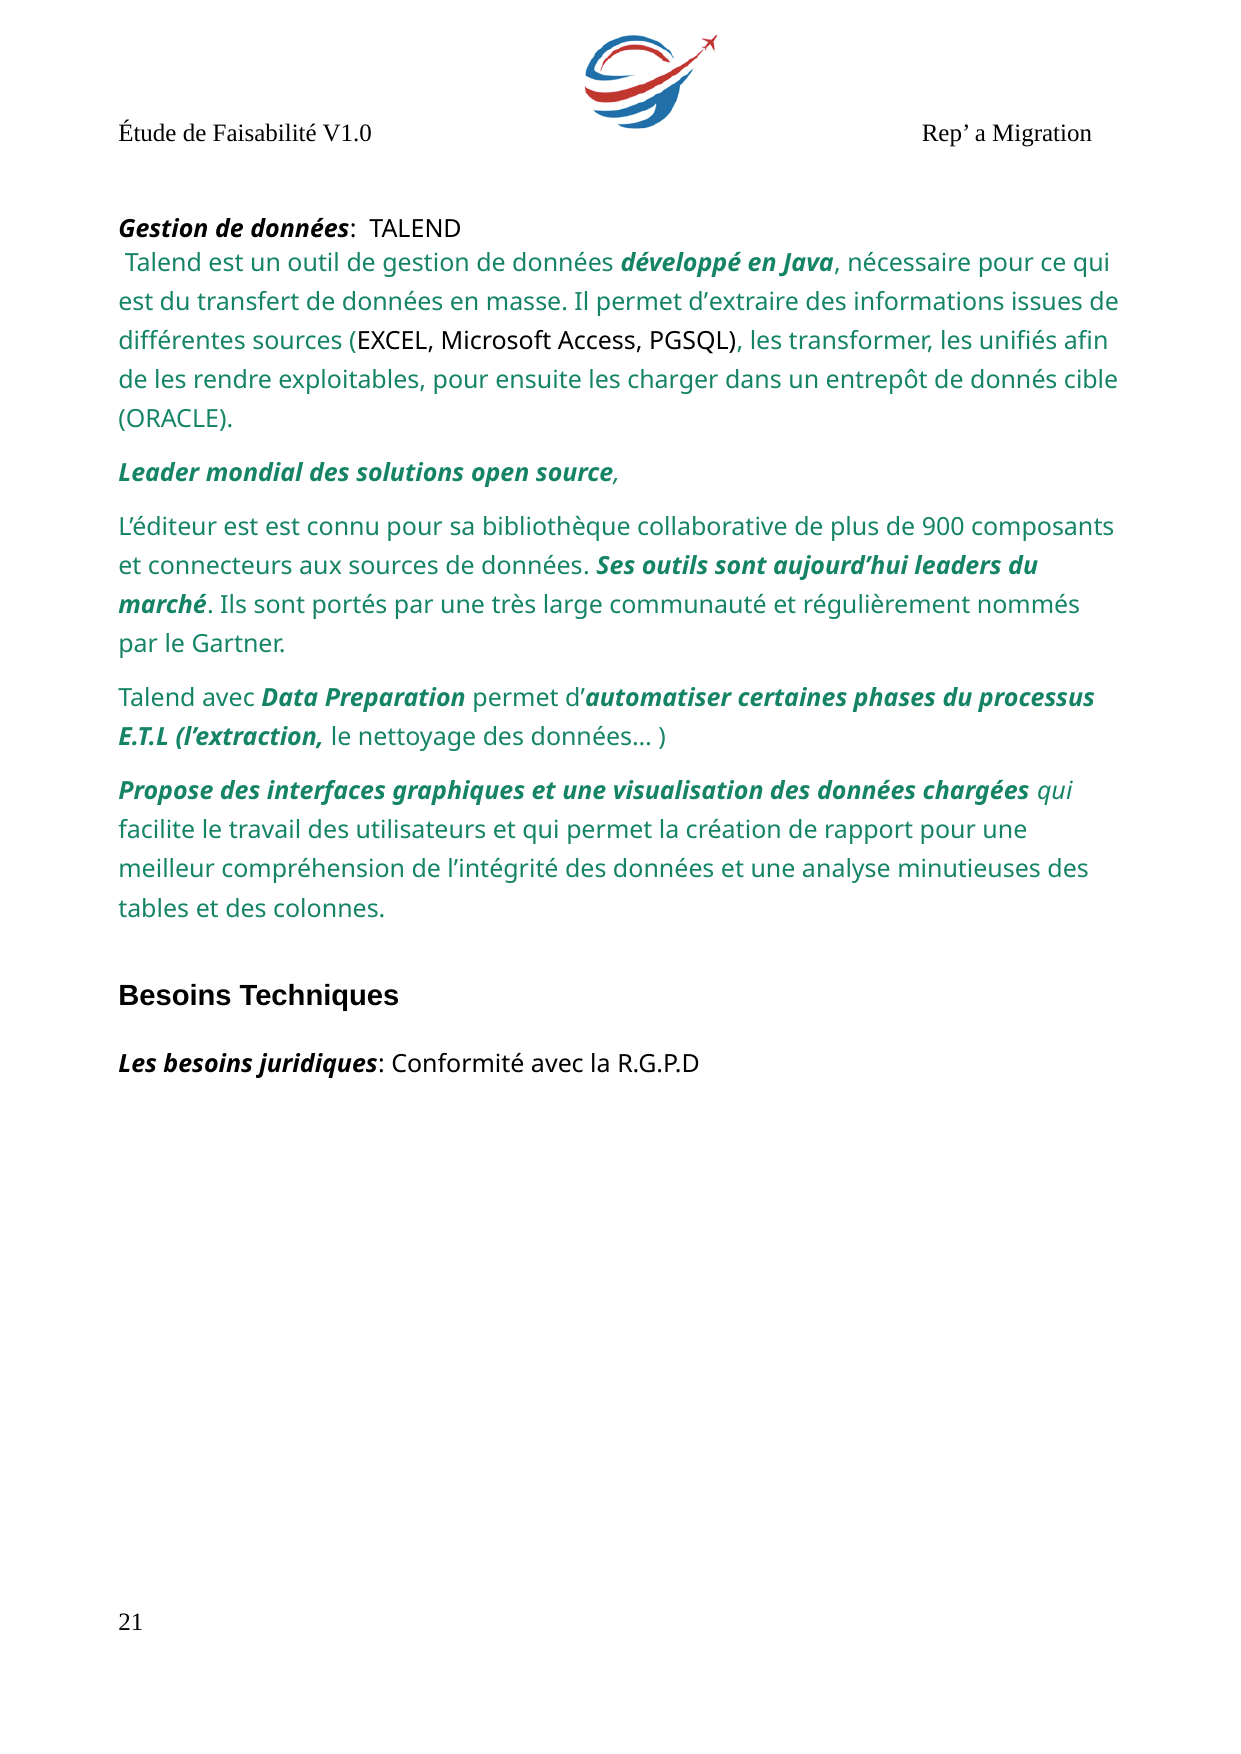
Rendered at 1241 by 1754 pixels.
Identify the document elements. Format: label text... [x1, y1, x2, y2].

text Les besoins juridiques: Conformité avec la R.G.P.D [118, 1045, 1122, 1079]
text Leader mondial des solutions open source, [118, 455, 1122, 489]
text Talend est un outil de gestion de données développé en Java, nécessaire pour ce qui est du transfert de données en masse. Il permet d’extraire des informations issues de différentes sources (EXCEL, Microsoft Access, PGSQL), les transformer, les unifiés afin de les rendre exploitables, pour ensuite les charger dans un entrepôt de donnés cible (ORACLE). [118, 244, 1122, 435]
text Talend avec Data Preparation permet d’automatiser certaines phases du processus E.T.L (l’extraction, le nettoyage des données… ) [118, 680, 1122, 753]
text Propose des interfaces graphiques et une visualisation des données chargées qui facilite le travail des utilisateurs et qui permet la création de rapport pour une meilleur compréhension de l’intégrité des données et une analyse minutieuses des tables et des colonnes. [118, 773, 1122, 924]
text Besoins Techniques [118, 978, 1122, 1012]
text L’éditeur est est connu pour sa bibliothèque collaborative de plus de 900 composants et connecteurs aux sources de données. Ses outils sont aujourd’hui leaders du marché. Ils sont portés par une très large communauté et régulièrement nommés par le Gartner. [118, 509, 1122, 660]
text Gestion de données: TALEND [118, 210, 1122, 244]
picture [577, 14, 723, 155]
